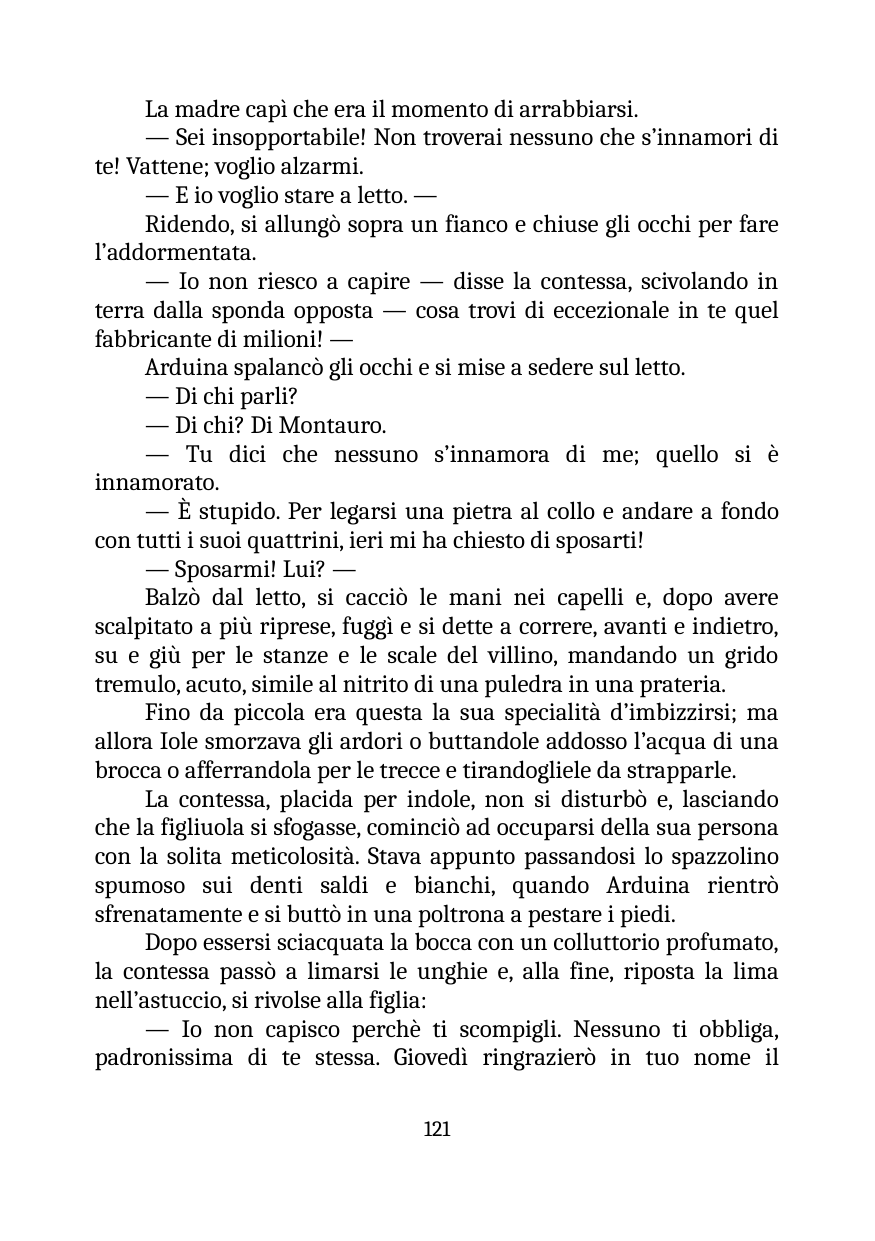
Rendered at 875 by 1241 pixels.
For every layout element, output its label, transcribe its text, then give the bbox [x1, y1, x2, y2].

text — Sposarmi! Lui? — [94, 554, 779, 583]
text Arduina spalancò gli occhi e si mise a sedere sul letto. [94, 353, 779, 382]
text — È stupido. Per legarsi una pietra al collo e andare a fondo con tutti i suoi quattrini, ieri mi ha chiesto di sposarti! [94, 497, 779, 554]
text — Io non capisco perchè ti scompigli. Nessuno ti obbliga, padronissima di te stessa. Giovedì ringrazierò in tuo nome il [94, 1014, 779, 1072]
text Dopo essersi sciacquata la bocca con un colluttorio profumato, la contessa passò a limarsi le unghie e, alla fine, riposta la lima nell’astuccio, si rivolse alla figlia: [94, 928, 779, 1014]
text — Io non riesco a capire — disse la contessa, scivolando in terra dalla sponda opposta — cosa trovi di eccezionale in te quel fabbricante di milioni! — [94, 267, 779, 353]
text — Di chi parli? [94, 382, 779, 411]
text — Sei insopportabile! Non troverai nessuno che s’innamori di te! Vattene; voglio alzarmi. [94, 123, 779, 181]
text — E io voglio stare a letto. — [94, 181, 779, 209]
text Balzò dal letto, si cacciò le mani nei capelli e, dopo avere scalpitato a più riprese, fuggì e si dette a correre, avanti e indietro, su e giù per le stanze e le scale del villino, mandando un grido tremulo, acuto, simile al nitrito di una puledra in una prateria. [94, 583, 779, 698]
text — Tu dici che nessuno s’innamora di me; quello si è innamorato. [94, 439, 779, 497]
text Ridendo, si allungò sopra un fianco e chiuse gli occhi per fare l’addormentata. [94, 209, 779, 267]
text La contessa, placida per indole, non si disturbò e, lasciando che la figliuola si sfogasse, cominciò ad occuparsi della sua persona con la solita meticolosità. Stava appunto passandosi lo spazzolino spumoso sui denti saldi e bianchi, quando Arduina rientrò sfrenatamente e si buttò in una poltrona a pestare i piedi. [94, 784, 779, 928]
text — Di chi? Di Montauro. [94, 411, 779, 439]
text La madre capì che era il momento di arrabbiarsi. [94, 94, 779, 123]
text Fino da piccola era questa la sua specialità d’imbizzirsi; ma allora Iole smorzava gli ardori o buttandole addosso l’acqua di una brocca o afferrandola per le trecce e tirandogliele da strapparle. [94, 698, 779, 784]
